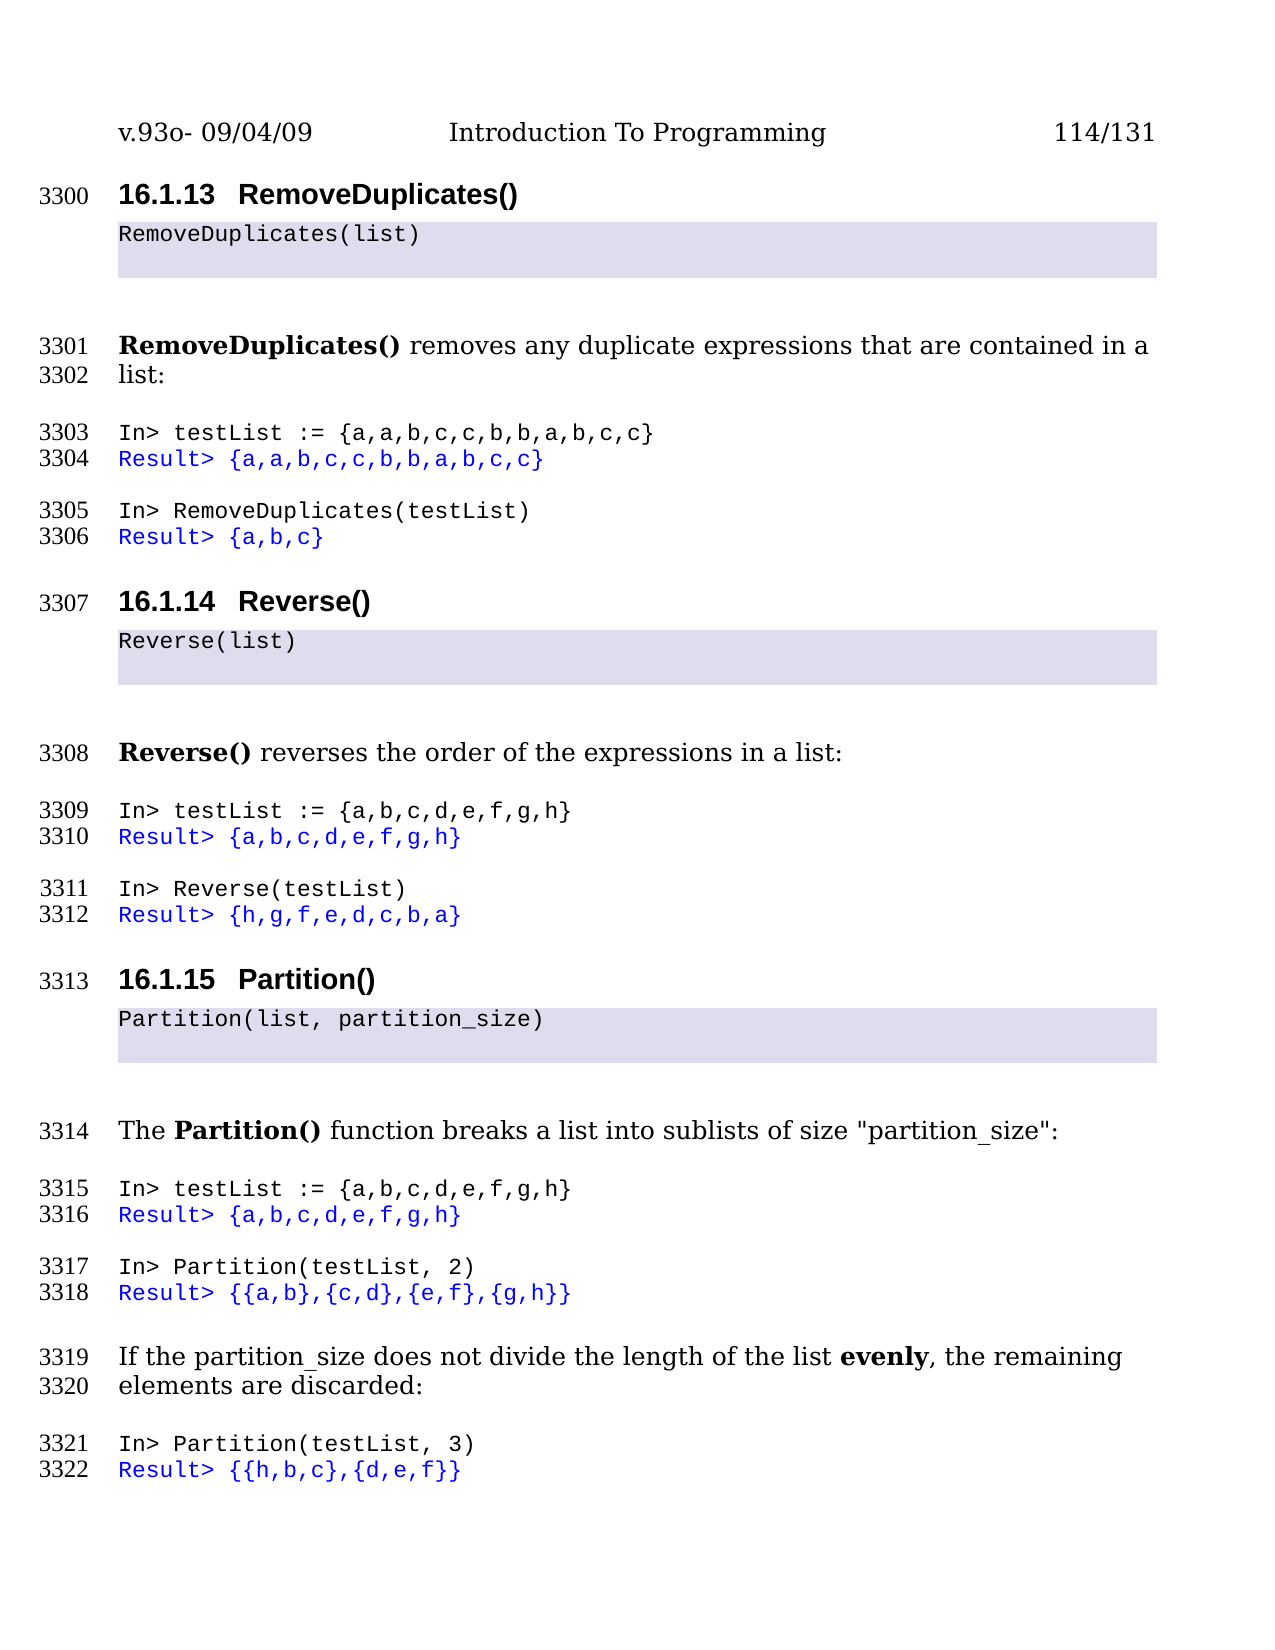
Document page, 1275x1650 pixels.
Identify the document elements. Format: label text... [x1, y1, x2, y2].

text Result> {h,g,f,e,d,c,b,a} [118, 903, 1157, 929]
text Result> {a,b,c} [118, 525, 1157, 551]
text Result> {a,a,b,c,c,b,b,a,b,c,c} [118, 447, 1157, 473]
text Reverse() reverses the order of the expressions in a list: [118, 738, 1157, 767]
text In> Reverse(testList) [118, 877, 1157, 903]
text In> RemoveDuplicates(testList) [118, 499, 1157, 525]
text If the partition_size does not divide the length of the list evenly, the remaining elements are discarded: [118, 1342, 1157, 1401]
text Result> {a,b,c,d,e,f,g,h} [118, 1203, 1157, 1229]
subtitle RemoveDuplicates() [118, 177, 1157, 210]
text In> Partition(testList, 3) [118, 1433, 1157, 1459]
text In> testList := {a,b,c,d,e,f,g,h} [118, 1178, 1157, 1203]
text In> Partition(testList, 2) [118, 1255, 1157, 1281]
text In> testList := {a,b,c,d,e,f,g,h} [118, 799, 1157, 825]
text In> testList := {a,a,b,c,c,b,b,a,b,c,c} [118, 421, 1157, 447]
text Result> {{a,b},{c,d},{e,f},{g,h}} [118, 1281, 1157, 1307]
text Result> {a,b,c,d,e,f,g,h} [118, 825, 1157, 851]
table_header Reverse(list) [118, 630, 1157, 685]
table_header RemoveDuplicates(list) [118, 222, 1157, 278]
text Result> {{h,b,c},{d,e,f}} [118, 1459, 1157, 1484]
text RemoveDuplicates() removes any duplicate expressions that are contained in a list: [118, 331, 1157, 389]
subtitle Partition() [118, 962, 1157, 996]
subtitle Reverse() [118, 584, 1157, 618]
table_header Partition(list, partition_size) [118, 1008, 1157, 1063]
text The Partition() function breaks a list into sublists of size "partition_size": [118, 1116, 1157, 1146]
